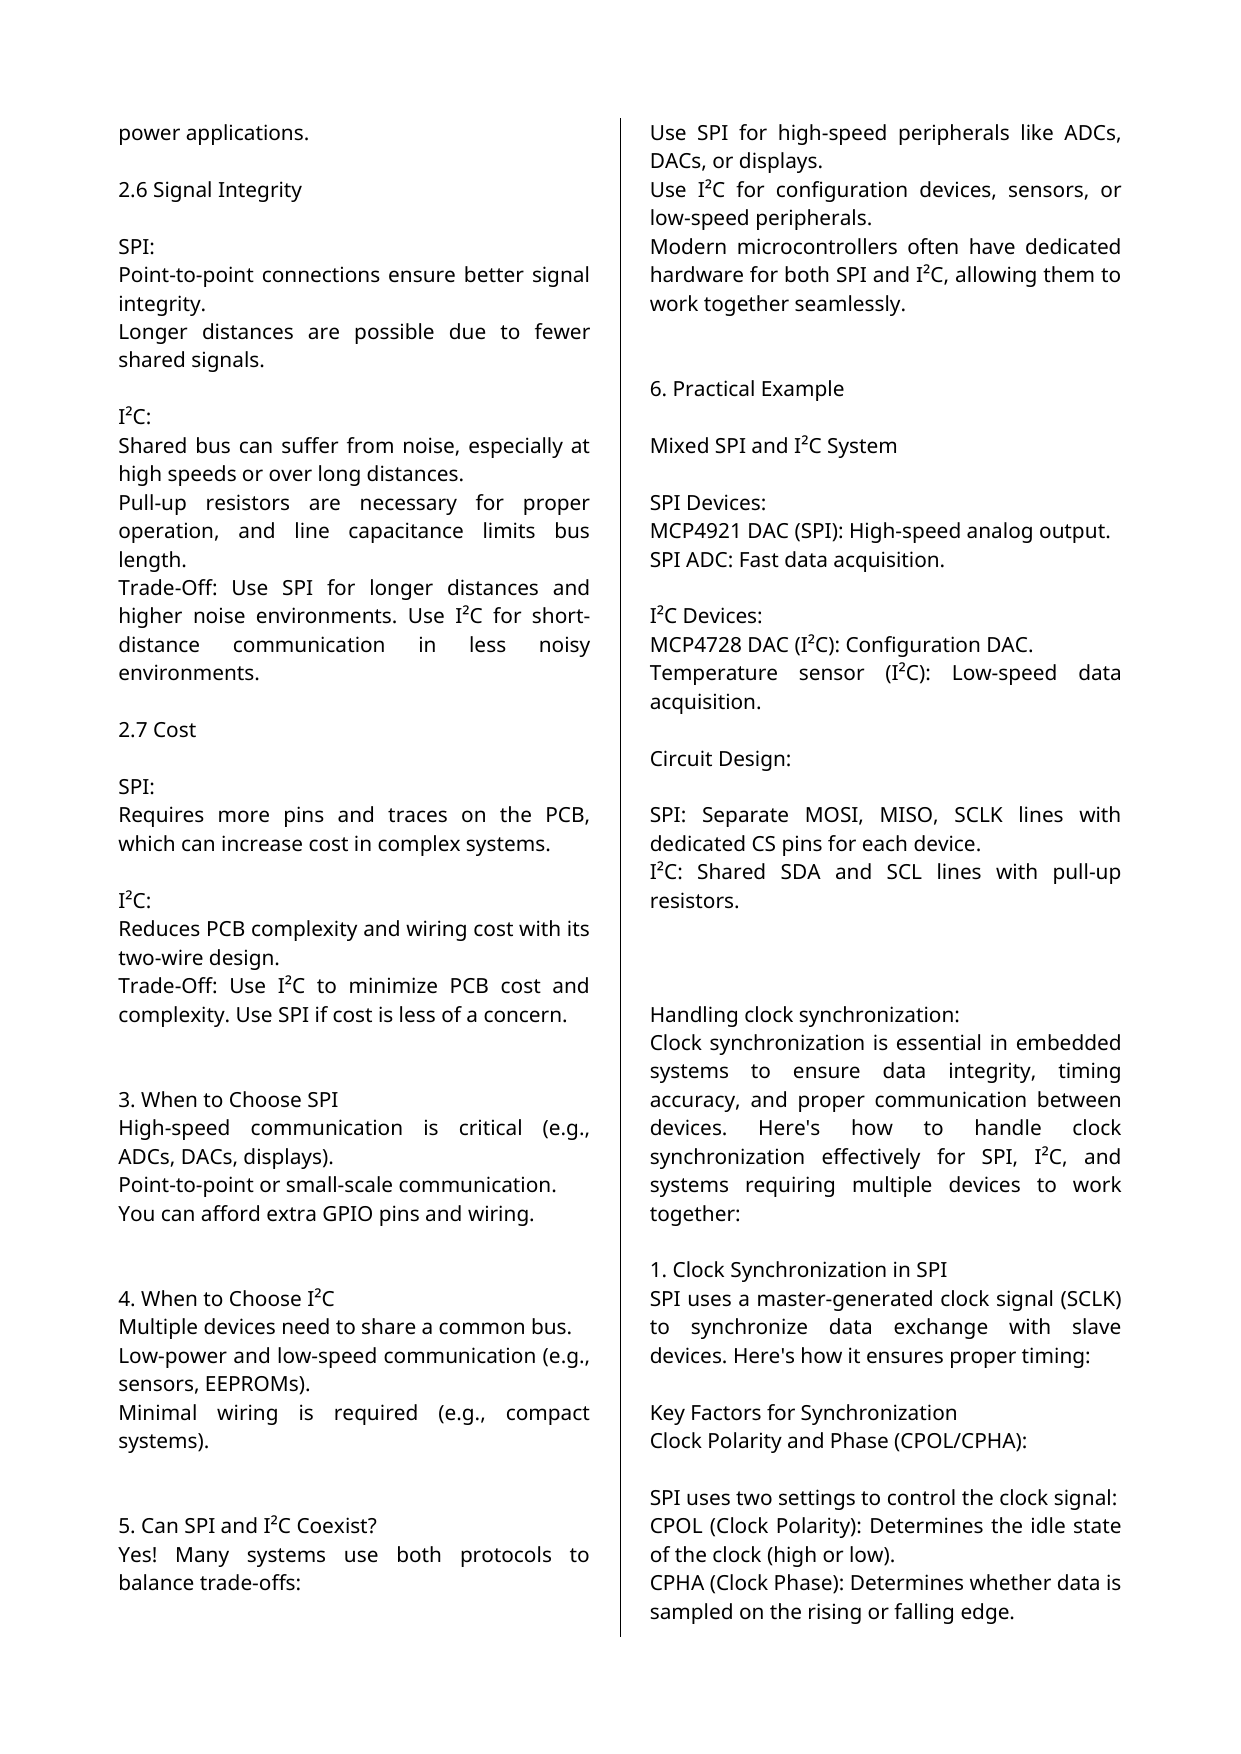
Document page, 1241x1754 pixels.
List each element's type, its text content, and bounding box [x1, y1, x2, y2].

text Shared bus can suffer from noise, especially at high speeds or over long distances. [118, 431, 591, 488]
text CPOL (Clock Polarity): Determines the idle state of the clock (high or low). [649, 1512, 1122, 1568]
text Clock Polarity and Phase (CPOL/CPHA): [649, 1426, 1122, 1455]
text Handling clock synchronization: [649, 1000, 1122, 1028]
text SPI: [118, 232, 591, 260]
text Pull-up resistors are necessary for proper operation, and line capacitance limits bus length. [118, 488, 591, 573]
text I²C: [118, 886, 591, 914]
text MCP4728 DAC (I²C): Configuration DAC. [649, 630, 1122, 658]
text power applications. [118, 118, 591, 147]
text Modern microcontrollers often have dedicated hardware for both SPI and I²C, allowing them to work together seamlessly. [649, 232, 1122, 317]
text Yes! Many systems use both protocols to balance trade-offs: [118, 1540, 591, 1597]
text SPI: [118, 772, 591, 801]
text You can afford extra GPIO pins and wiring. [118, 1199, 591, 1227]
text Trade-Off: Use SPI for longer distances and higher noise environments. Use I²C for short-distance communication in less noisy environments. [118, 573, 591, 687]
text Circuit Design: [649, 744, 1122, 772]
text I²C: Shared SDA and SCL lines with pull-up resistors. [649, 857, 1122, 914]
text SPI ADC: Fast data acquisition. [649, 545, 1122, 573]
text 2.7 Cost [118, 715, 591, 744]
text Multiple devices need to share a common bus. [118, 1312, 591, 1341]
text 2.6 Signal Integrity [118, 175, 591, 203]
text MCP4921 DAC (SPI): High-speed analog output. [649, 516, 1122, 545]
text SPI: Separate MOSI, MISO, SCLK lines with dedicated CS pins for each device. [649, 801, 1122, 857]
text I²C Devices: [649, 602, 1122, 630]
text 6. Practical Example [649, 374, 1122, 402]
text 1. Clock Synchronization in SPI [649, 1256, 1122, 1284]
text 5. Can SPI and I²C Coexist? [118, 1512, 591, 1540]
text Trade-Off: Use I²C to minimize PCB cost and complexity. Use SPI if cost is less of a concern. [118, 971, 591, 1028]
text 4. When to Choose I²C [118, 1284, 591, 1312]
text Temperature sensor (I²C): Low-speed data acquisition. [649, 658, 1122, 715]
text Point-to-point or small-scale communication. [118, 1170, 591, 1199]
text SPI uses two settings to control the clock signal: [649, 1483, 1122, 1512]
text Low-power and low-speed communication (e.g., sensors, EEPROMs). [118, 1341, 591, 1398]
text Mixed SPI and I²C System [649, 431, 1122, 459]
text Requires more pins and traces on the PCB, which can increase cost in complex systems. [118, 801, 591, 857]
text SPI Devices: [649, 488, 1122, 516]
text High-speed communication is critical (e.g., ADCs, DACs, displays). [118, 1113, 591, 1170]
text Reduces PCB complexity and wiring cost with its two-wire design. [118, 914, 591, 971]
text SPI uses a master-generated clock signal (SCLK) to synchronize data exchange with slave devices. Here's how it ensures proper timing: [649, 1284, 1122, 1369]
text Use I²C for configuration devices, sensors, or low-speed peripherals. [649, 175, 1122, 232]
text Key Factors for Synchronization [649, 1398, 1122, 1426]
text CPHA (Clock Phase): Determines whether data is sampled on the rising or falling edge. [649, 1568, 1122, 1625]
text 3. When to Choose SPI [118, 1085, 591, 1113]
text Longer distances are possible due to fewer shared signals. [118, 317, 591, 374]
text Point-to-point connections ensure better signal integrity. [118, 260, 591, 317]
text Clock synchronization is essential in embedded systems to ensure data integrity, timing accuracy, and proper communication between devices. Here's how to handle clock synchronization effectively for SPI, I²C, and systems requiring multiple devices to work together: [649, 1028, 1122, 1227]
text Minimal wiring is required (e.g., compact systems). [118, 1398, 591, 1455]
text I²C: [118, 402, 591, 431]
text Use SPI for high-speed peripherals like ADCs, DACs, or displays. [649, 118, 1122, 175]
